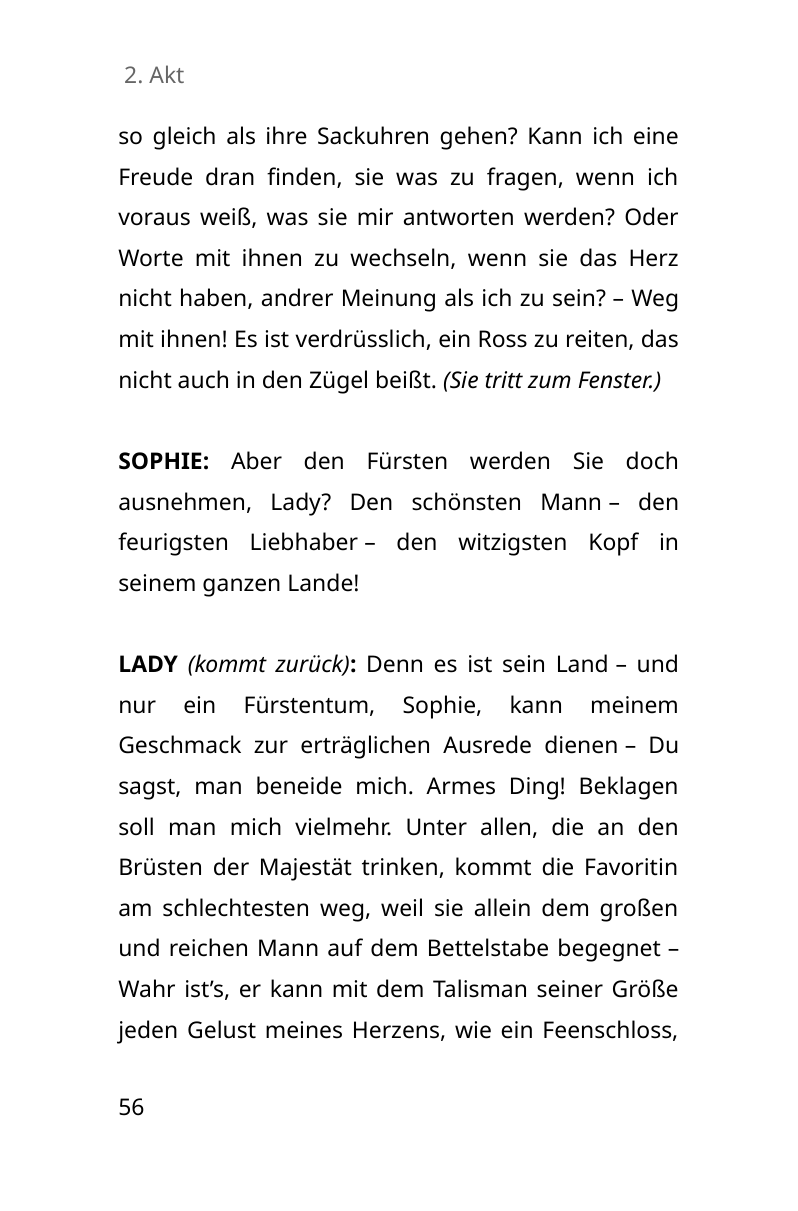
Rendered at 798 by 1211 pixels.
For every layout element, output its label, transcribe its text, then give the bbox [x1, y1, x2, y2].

text so gleich als ihre Sackuhren gehen? Kann ich eine Freude dran finden, sie was zu fragen, wenn ich voraus weiß, was sie mir antworten werden? Oder Worte mit ihnen zu wechseln, wenn sie das Herz nicht haben, andrer Meinung als ich zu sein? – Weg mit ihnen! Es ist verdrüsslich, ein Ross zu reiten, das nicht auch in den Zügel beißt. (Sie tritt zum Fenster.) [118, 120, 679, 395]
text LADY (kommt zurück): Denn es ist sein Land – und nur ein Fürstentum, Sophie, kann meinem Geschmack zur erträglichen Ausrede dienen – Du sagst, man beneide mich. Armes Ding! Beklagen soll man mich vielmehr. Unter allen, die an den Brüsten der Majestät trinken, kommt die Favoritin am schlechtesten weg, weil sie allein dem großen und reichen Mann auf dem Bettelstabe begegnet – Wahr ist’s, er kann mit dem Talisman seiner Größe jeden Gelust meines Herzens, wie ein Feenschloss, [118, 619, 679, 1045]
text SOPHIE: Aber den Fürsten werden Sie doch ausnehmen, Lady? Den schönsten Mann – den feurigsten Liebhaber – den witzigsten Kopf in seinem ganzen Lande! [118, 416, 679, 598]
